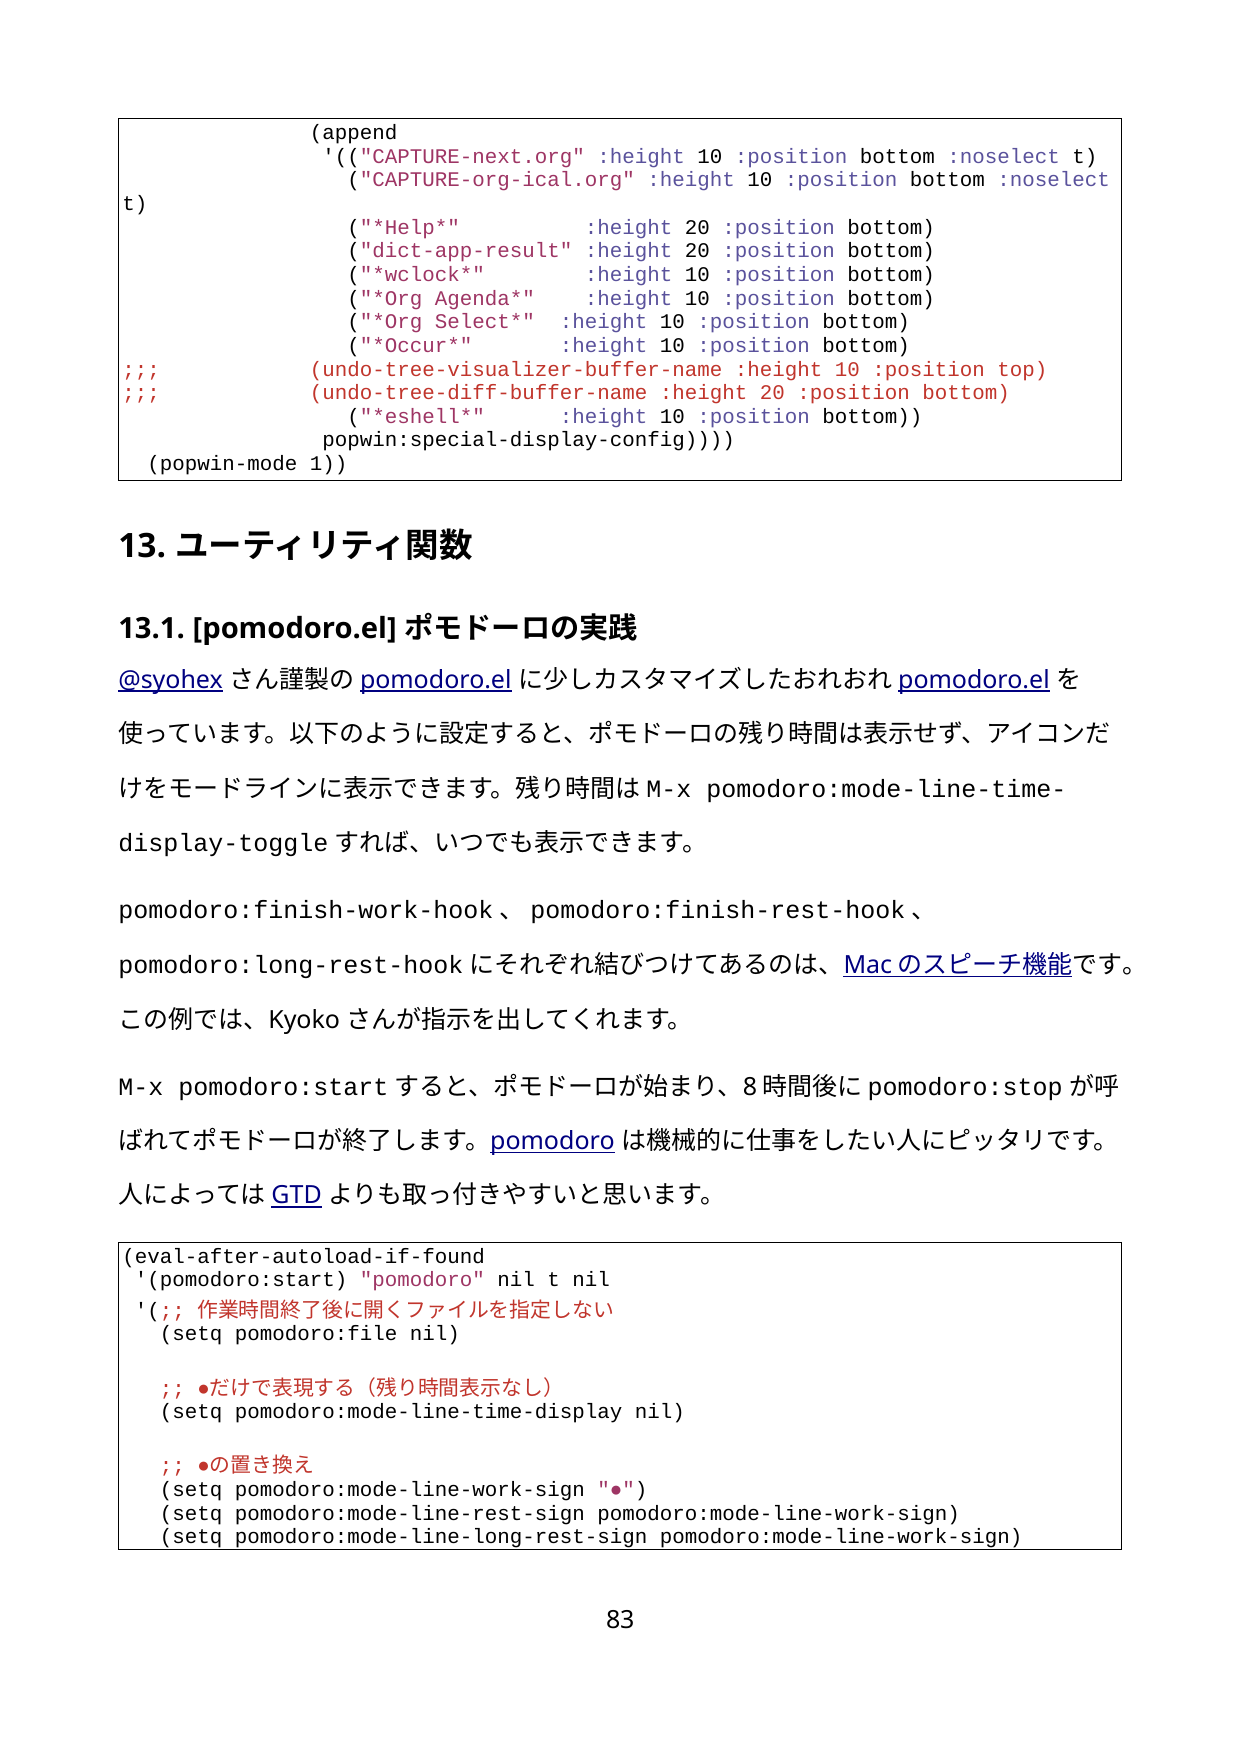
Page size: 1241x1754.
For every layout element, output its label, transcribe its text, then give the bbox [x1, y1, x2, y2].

text ("*wclock*" :height 10 :position bottom) [119, 260, 1121, 284]
text '(;; 作業時間終了後に開くファイルを指定しない [119, 1289, 1121, 1319]
text popwin:special-display-config)))) [119, 426, 1121, 449]
text (setq pomodoro:mode-line-work-sign "●") [119, 1475, 1121, 1498]
text ("CAPTURE-org-ical.org" :height 10 :position bottom :noselect t) [119, 165, 1121, 213]
subtitle [pomodoro.el] ポモドーロの実践 [118, 604, 1122, 647]
text (setq pomodoro:mode-line-rest-sign pomodoro:mode-line-work-sign) [119, 1498, 1121, 1522]
text ("*Org Agenda*" :height 10 :position bottom) [119, 284, 1121, 307]
text (setq pomodoro:mode-line-long-rest-sign pomodoro:mode-line-work-sign) [119, 1522, 1121, 1549]
text pomodoro:finish-work-hook 、 pomodoro:finish-rest-hook 、 pomodoro:long-rest-hook にそれぞれ結びつけてあるのは、Macのスピーチ機能です。この例では、Kyoko さんが指示を出してくれます。 [118, 890, 1122, 1035]
text '(("CAPTURE-next.org" :height 10 :position bottom :noselect t) [119, 142, 1121, 165]
text ;; ●の置き換え [119, 1444, 1121, 1475]
text M-x pomodoro:start すると、ポモドーロが始まり、8時間後に pomodoro:stop が呼ばれてポモドーロが終了します。pomodoro は機械的に仕事をしたい人にピッタリです。人によっては GTD よりも取っ付きやすいと思います。 [118, 1066, 1122, 1211]
subtitle ユーティリティ関数 [118, 518, 1122, 567]
text ;;; (undo-tree-visualizer-buffer-name :height 10 :position top) [119, 354, 1121, 378]
text ("dict-app-result" :height 20 :position bottom) [119, 236, 1121, 260]
text (popwin-mode 1)) [119, 449, 1121, 480]
text @syohex さん謹製の pomodoro.el に少しカスタマイズしたおれおれ pomodoro.el を使っています。以下のように設定すると、ポモドーロの残り時間は表示せず、アイコンだけをモードラインに表示できます。残り時間は M-x pomodoro:mode-line-time-display-toggle すれば、いつでも表示できます。 [118, 659, 1122, 859]
text ("*Help*" :height 20 :position bottom) [119, 213, 1121, 236]
text (append [119, 119, 1121, 142]
text (setq pomodoro:file nil) [119, 1319, 1121, 1343]
text (eval-after-autoload-if-found [119, 1243, 1121, 1265]
text ;;; (undo-tree-diff-buffer-name :height 20 :position bottom) [119, 378, 1121, 402]
text ("*eshell*" :height 10 :position bottom)) [119, 402, 1121, 426]
text (setq pomodoro:mode-line-time-display nil) [119, 1397, 1121, 1421]
text '(pomodoro:start) "pomodoro" nil t nil [119, 1265, 1121, 1289]
text ("*Occur*" :height 10 :position bottom) [119, 331, 1121, 354]
text ("*Org Select*" :height 10 :position bottom) [119, 307, 1121, 331]
text ;; ●だけで表現する（残り時間表示なし） [119, 1367, 1121, 1397]
